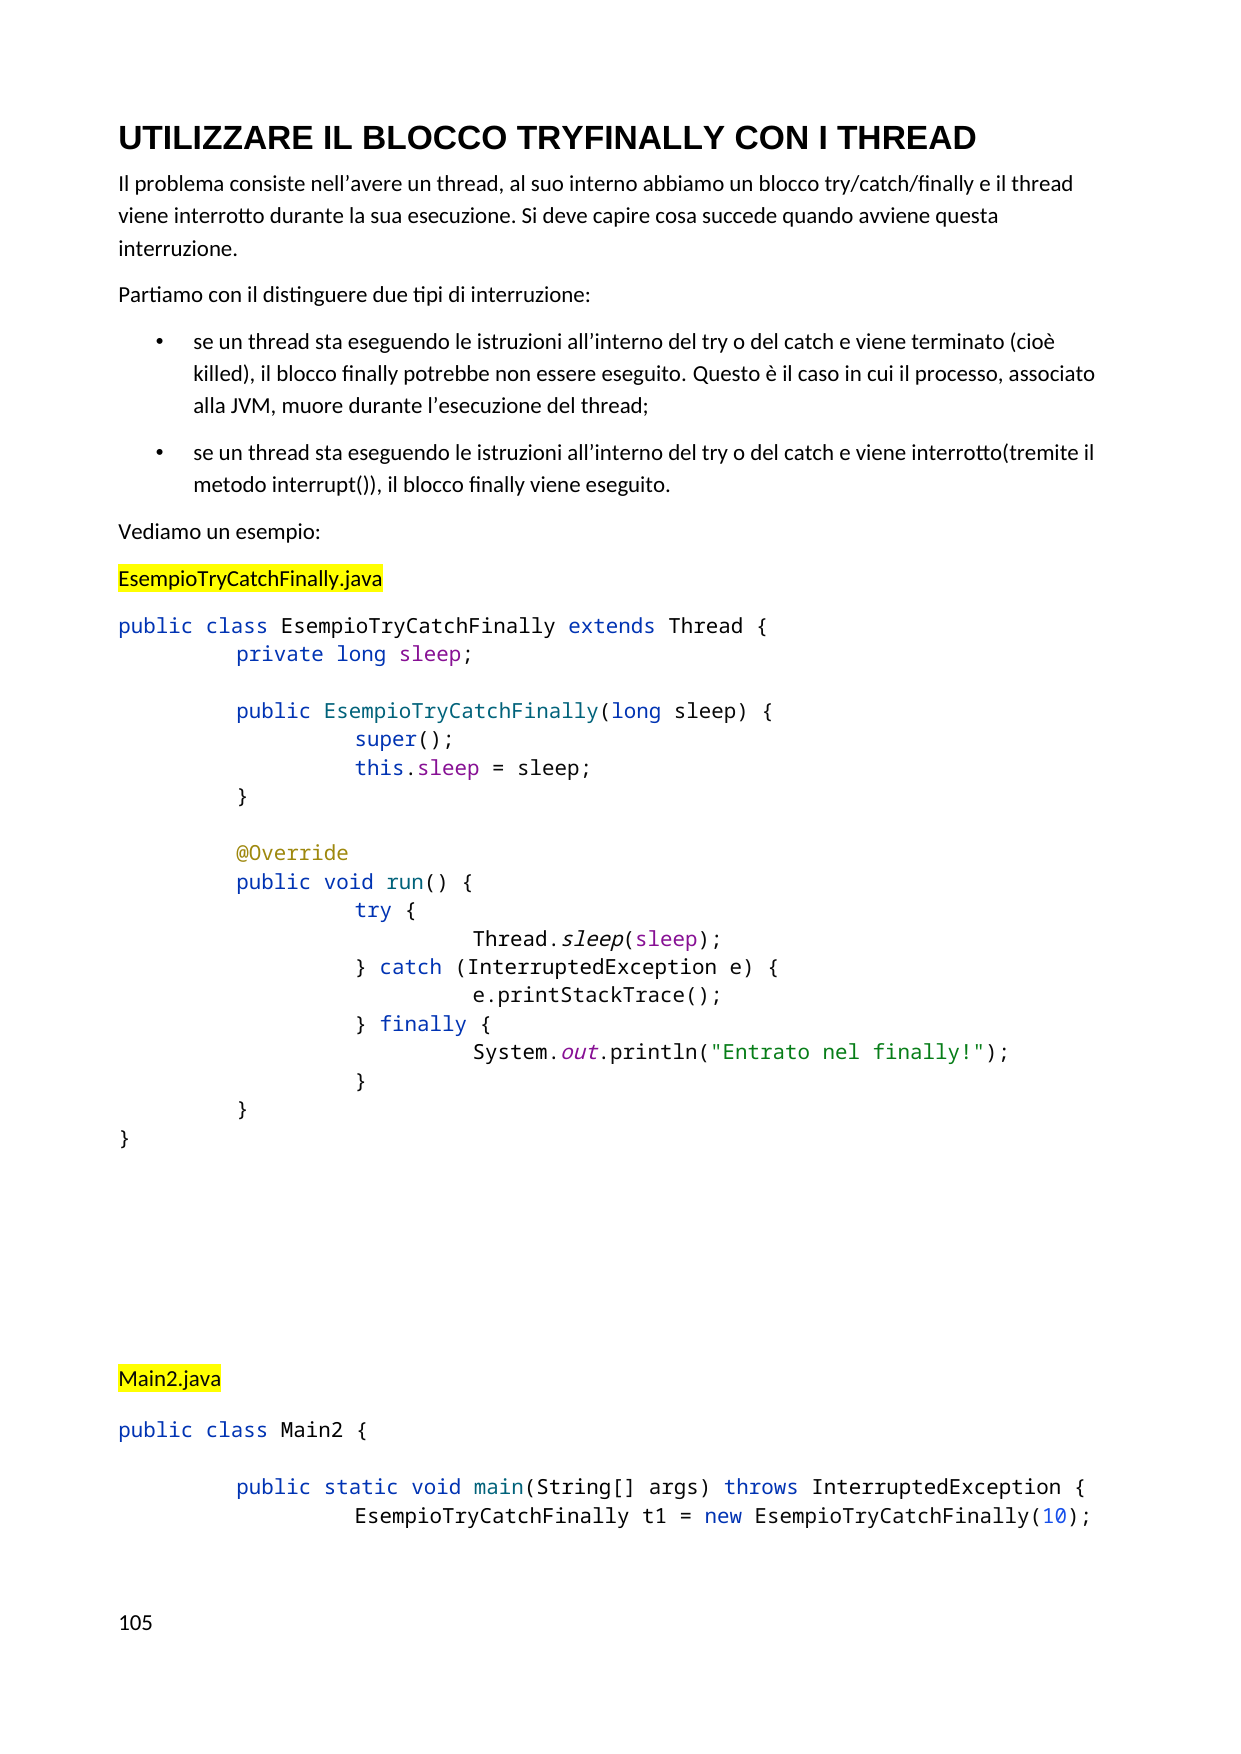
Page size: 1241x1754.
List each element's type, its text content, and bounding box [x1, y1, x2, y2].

text public class Main2 { public static void main(String[] args) throws InterruptedException { EsempioTryCatchFinally t1 = new EsempioTryCatchFinally(10); [118, 1416, 1122, 1558]
list se un thread sta eseguendo le istruzioni all’interno del try o del catch e viene interrotto(tremite il metodo interrupt()), il blocco finally viene eseguito. [156, 438, 1122, 498]
text Partiamo con il distinguere due tipi di interruzione: [118, 280, 1122, 308]
subtitle UTILIZZARE IL BLOCCO TRYFINALLY CON I THREAD [118, 118, 1122, 157]
text public class EsempioTryCatchFinally extends Thread { private long sleep; public EsempioTryCatchFinally(long sleep) { super(); this.sleep = sleep; } @Override public void run() { try { Thread.sleep(sleep); } catch (InterruptedException e) { e.printStackTrace(); } finally { System.out.println("Entrato nel finally!"); } } } [118, 611, 1122, 1151]
text Vediamo un esempio: [118, 517, 1122, 545]
list se un thread sta eseguendo le istruzioni all’interno del try o del catch e viene terminato (cioè killed), il blocco finally potrebbe non essere eseguito. Questo è il caso in cui il processo, associato alla JVM, muore durante l’esecuzione del thread; [156, 327, 1122, 419]
text Main2.java [118, 1364, 1122, 1392]
text EsempioTryCatchFinally.java [118, 564, 1122, 592]
text Il problema consiste nell’avere un thread, al suo interno abbiamo un blocco try/catch/finally e il thread viene interrotto durante la sua esecuzione. Si deve capire cosa succede quando avviene questa interruzione. [118, 169, 1122, 262]
